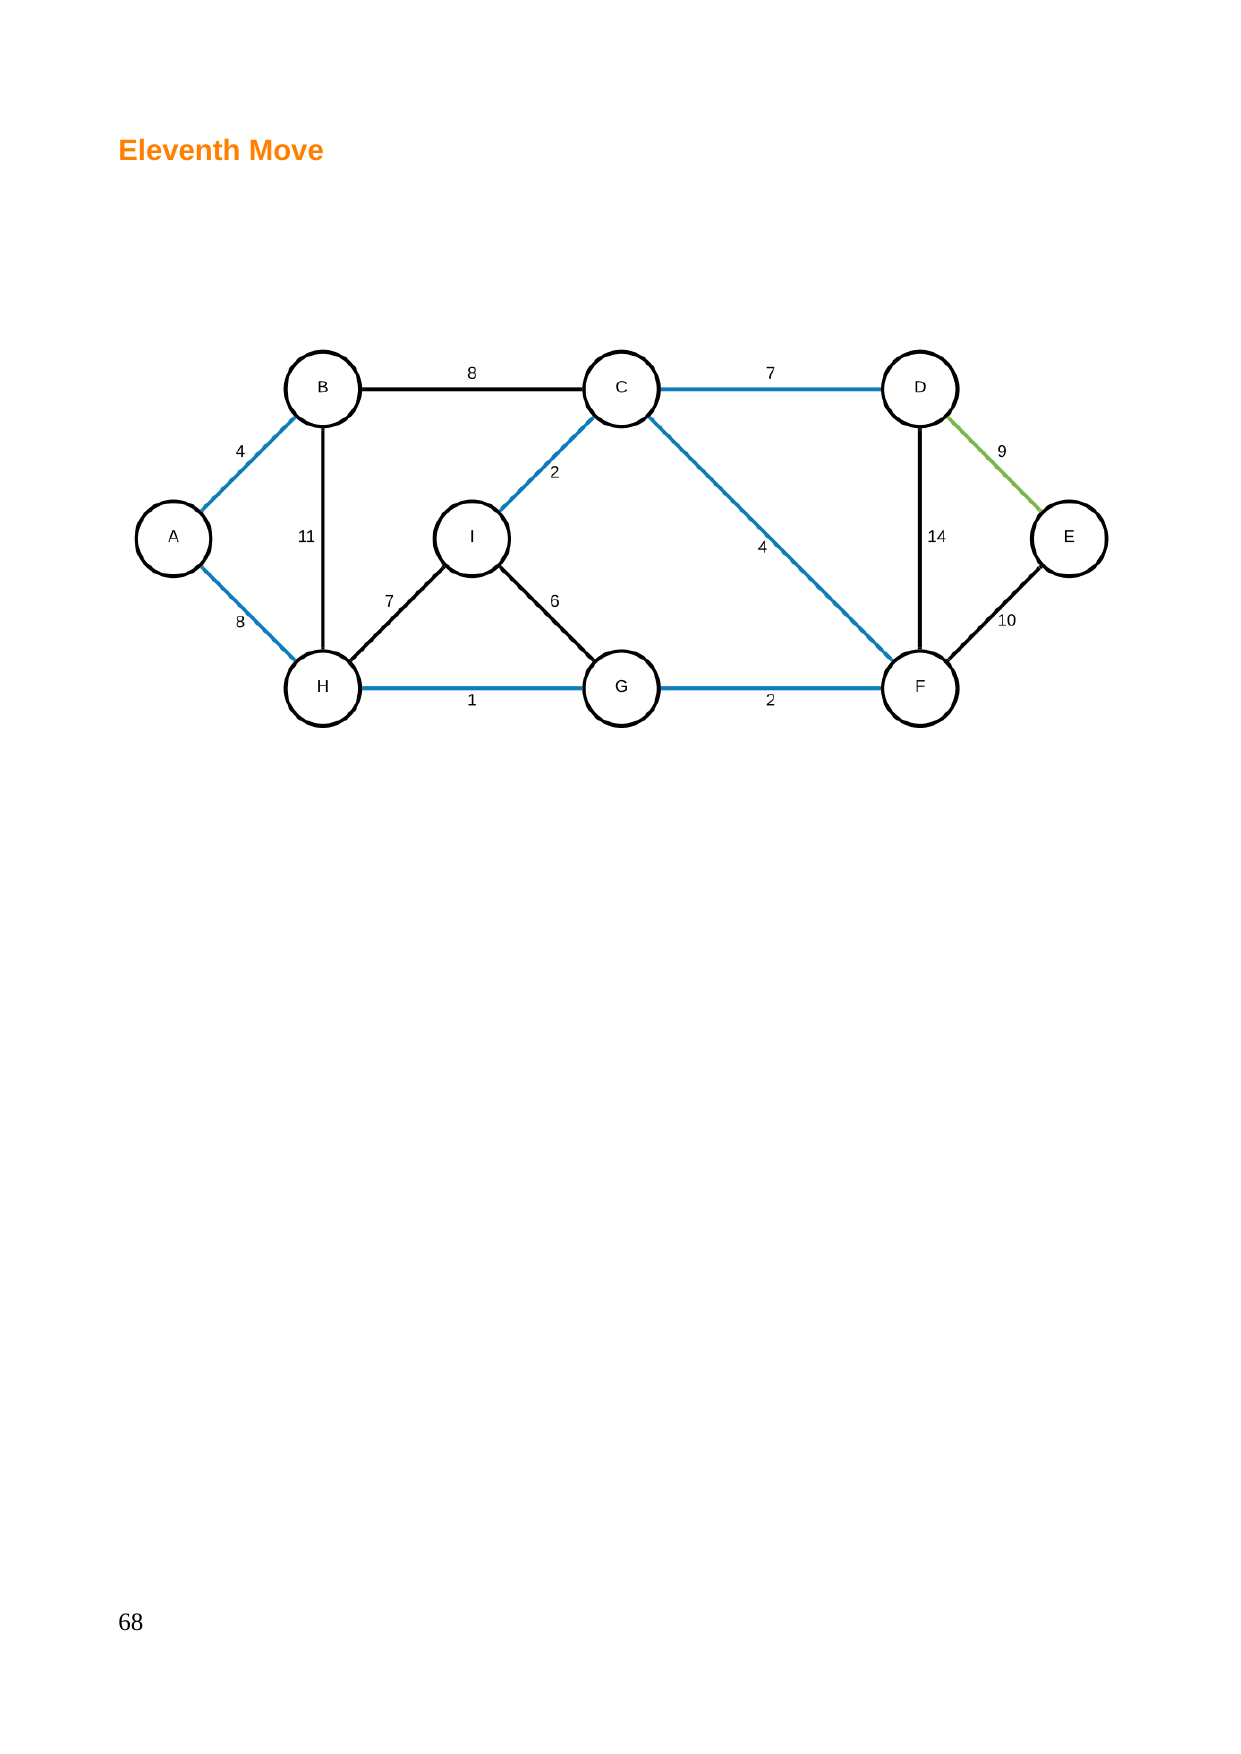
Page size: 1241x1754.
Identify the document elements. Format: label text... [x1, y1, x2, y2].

subtitle Eleventh Move [118, 133, 1122, 166]
picture [118, 183, 1122, 894]
